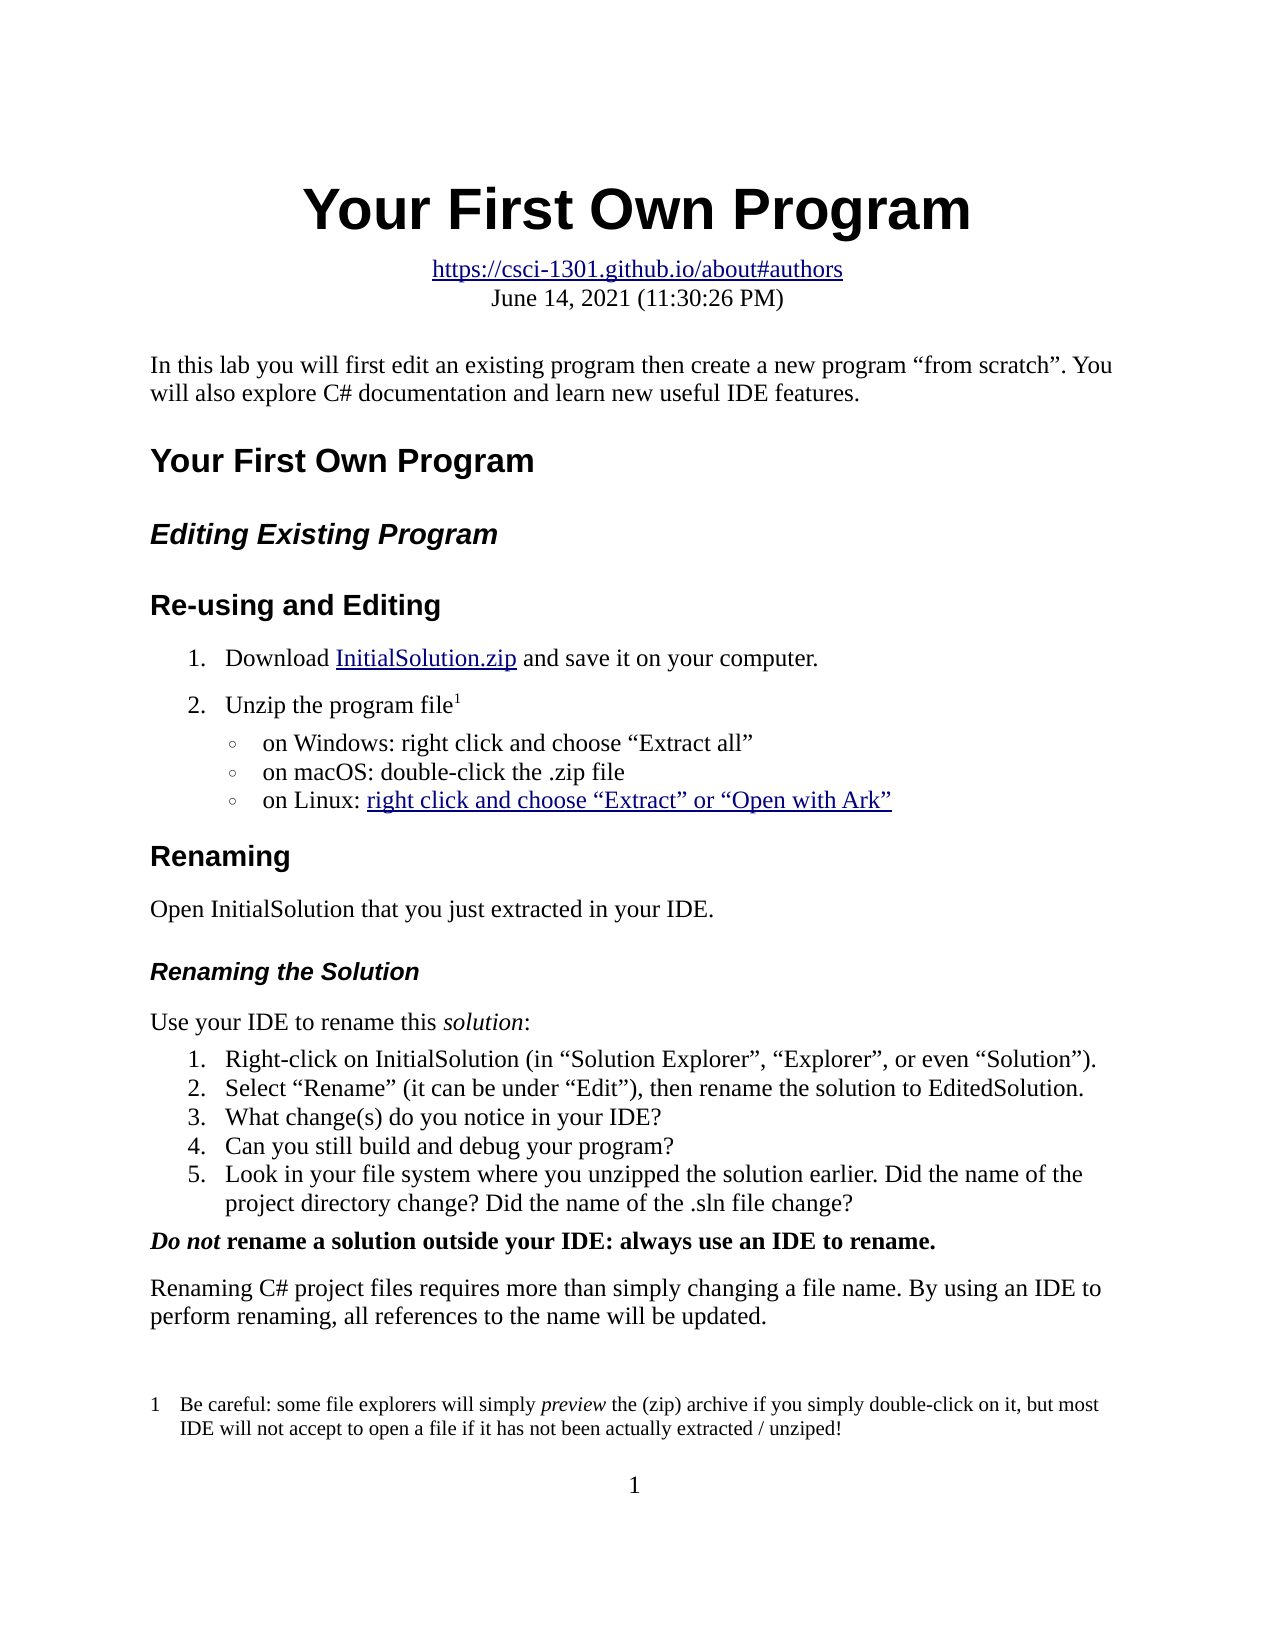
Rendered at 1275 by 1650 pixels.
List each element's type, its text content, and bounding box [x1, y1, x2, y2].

text Open InitialSolution that you just extracted in your IDE. [150, 894, 1125, 923]
subtitle Re-using and Editing [150, 588, 1125, 622]
text Use your IDE to rename this solution: [150, 1007, 1125, 1036]
list on macOS: double-click the .zip file [225, 757, 1125, 785]
title Your First Own Program [150, 175, 1125, 242]
list Unzip the program file [187, 690, 1125, 719]
subtitle Renaming the Solution [150, 957, 1125, 985]
text In this lab you will first edit an existing program then create a new program “from scratch”. You will also explore C# documentation and learn new useful IDE features. [150, 350, 1125, 407]
list on Windows: right click and choose “Extract all” [225, 728, 1125, 757]
subtitle Editing Existing Program [150, 517, 1125, 551]
list Right-click on InitialSolution (in “Solution Explorer”, “Explorer”, or even “Solution”). [187, 1044, 1125, 1073]
list What change(s) do you notice in your IDE? [187, 1102, 1125, 1131]
list Download InitialSolution.zip and save it on your computer. [187, 643, 1125, 672]
list on Linux: right click and choose “Extract” or “Open with Ark” [225, 785, 1125, 814]
subtitle Your First Own Program [150, 441, 1125, 480]
list Can you still build and debug your program? [187, 1131, 1125, 1159]
list Look in your file system where you unzipped the solution earlier. Did the name of the project directory change? Did the name of the .sln file change? [187, 1159, 1125, 1217]
text https://csci-1301.github.io/about#authors [150, 254, 1125, 283]
list Be careful: some file explorers will simply preview the (zip) archive if you simply double-click on it, but most IDE will not accept to open a file if it has not been actually extracted / unziped! [150, 1392, 1125, 1440]
text Renaming C# project files requires more than simply changing a file name. By using an IDE to perform renaming, all references to the name will be updated. [150, 1273, 1125, 1330]
text Do not rename a solution outside your IDE: always use an IDE to rename. [150, 1226, 1125, 1255]
list Select “Rename” (it can be under “Edit”), then rename the solution to EditedSolution. [187, 1073, 1125, 1102]
subtitle Renaming [150, 839, 1125, 873]
text June 14, 2021 (11:30:26 PM) [150, 283, 1125, 312]
